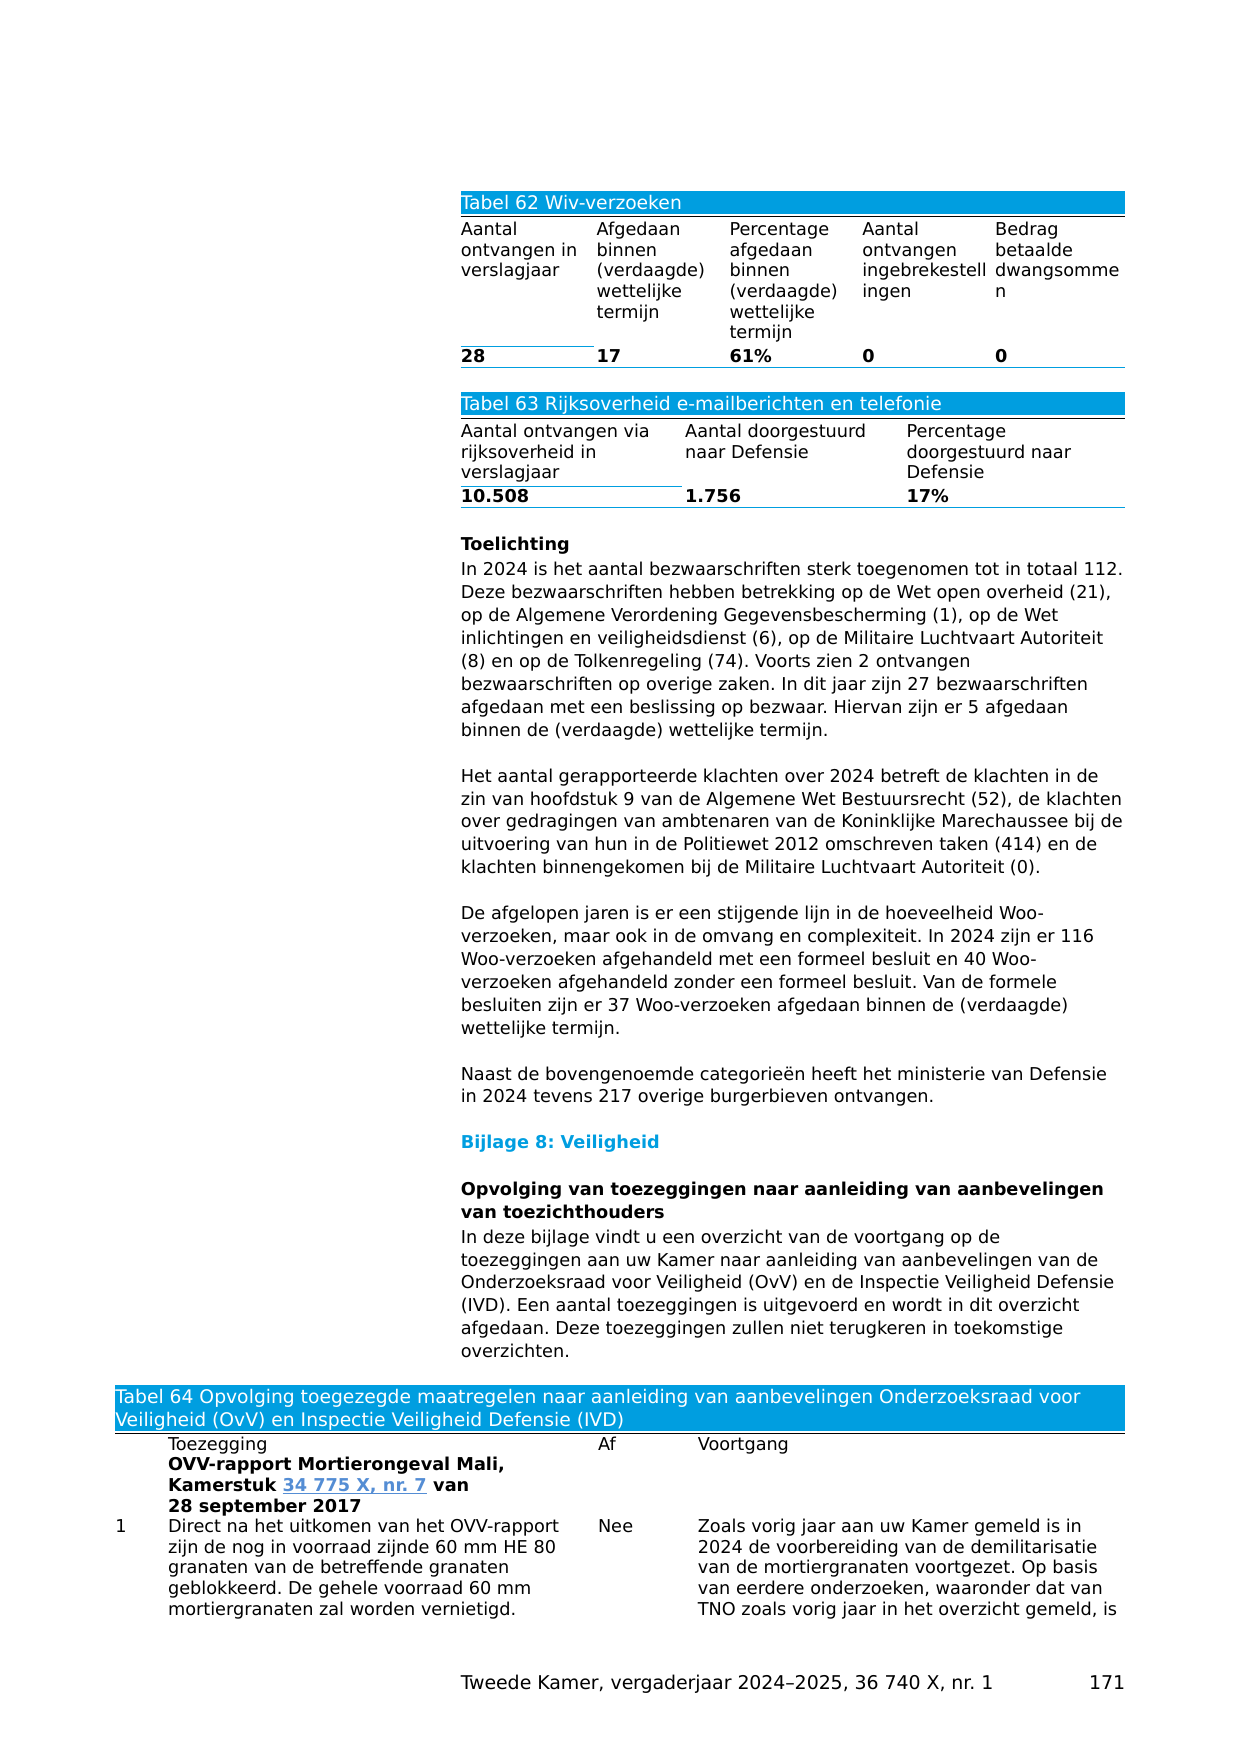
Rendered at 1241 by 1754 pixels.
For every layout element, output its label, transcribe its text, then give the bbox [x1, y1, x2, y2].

table_cell Af [595, 1434, 695, 1454]
table_cell 17% [904, 486, 1125, 507]
table_cell OVV-rapport Mortierongeval Mali, Kamerstuk 34 775 X, nr. 7 van 28 september 2017 [165, 1454, 595, 1516]
table_cell [595, 1454, 695, 1516]
text Toelichting [461, 532, 1125, 555]
text In deze bijlage vindt u een overzicht van de voortgang op de toezeggingen aan uw Kamer naar aanleiding van aanbevelingen van de Onderzoeksraad voor Veiligheid (OvV) en de Inspectie Veiligheid Defensie (IVD). Een aantal toezeggingen is uitgevoerd en wordt in dit overzicht afgedaan. Deze toezeggingen zullen niet terugkeren in toekomstige overzichten. [461, 1225, 1125, 1362]
table_cell Nee [595, 1516, 695, 1619]
table_cell Afgedaan binnen (verdaagde) wettelijke termijn [594, 217, 726, 346]
table_cell 1.756 [682, 486, 903, 507]
title Bijlage 8: Veiligheid [461, 1130, 1125, 1153]
text In 2024 is het aantal bezwaarschriften sterk toegenomen tot in totaal 112. Deze bezwaarschriften hebben betrekking op de Wet open overheid (21), op de Algemene Verordening Gegevensbescherming (1), op de Wet inlichtingen en veiligheidsdienst (6), op de Militaire Luchtvaart Autoriteit (8) en op de Tolkenregeling (74). Voorts zien 2 ontvangen bezwaarschriften op overige zaken. In dit jaar zijn 27 bezwaarschriften afgedaan met een beslissing op bezwaar. Hiervan zijn er 5 afgedaan binnen de (verdaagde) wettelijke termijn. [461, 557, 1125, 741]
table_cell [115, 1434, 165, 1454]
table_cell [695, 1454, 1125, 1516]
table_cell Aantal ontvangen via rijksoverheid in verslagjaar [461, 419, 682, 486]
text Naast de bovengenoemde categorieën heeft het ministerie van Defensie in 2024 tevens 217 overige burgerbieven ontvangen. [461, 1062, 1125, 1107]
table_cell Zoals vorig jaar aan uw Kamer gemeld is in 2024 de voorbereiding van de demilitarisatie van de mortiergranaten voortgezet. Op basis van eerdere onderzoeken, waaronder dat van TNO zoals vorig jaar in het overzicht gemeld, is [695, 1516, 1125, 1619]
table_cell Bedrag betaalde dwangsommen [992, 217, 1125, 346]
table_cell Aantal doorgestuurd naar Defensie [682, 419, 903, 486]
table_cell Percentage doorgestuurd naar Defensie [904, 419, 1125, 486]
table_cell 0 [859, 346, 992, 367]
table_cell 17 [594, 346, 726, 367]
table_cell 0 [992, 346, 1125, 367]
table_cell Aantal ontvangen in verslagjaar [461, 217, 593, 346]
table_cell Toezegging [165, 1434, 595, 1454]
table_cell [115, 1454, 165, 1516]
text Het aantal gerapporteerde klachten over 2024 betreft de klachten in de zin van hoofdstuk 9 van de Algemene Wet Bestuursrecht (52), de klachten over gedragingen van ambtenaren van de Koninklijke Marechaussee bij de uitvoering van hun in de Politiewet 2012 omschreven taken (414) en de klachten binnengekomen bij de Militaire Luchtvaart Autoriteit (0). [461, 764, 1125, 878]
text Opvolging van toezeggingen naar aanleiding van aanbevelingen van toezichthouders [461, 1177, 1125, 1223]
table_cell 28 [461, 347, 593, 367]
table_cell 10.508 [461, 487, 682, 507]
table_cell Voortgang [695, 1434, 1125, 1454]
table_cell Aantal ontvangen ingebrekestellingen [859, 217, 992, 346]
table_cell Direct na het uitkomen van het OVV-rapport zijn de nog in voorraad zijnde 60 mm HE 80 granaten van de betreffende granaten geblokkeerd. De gehele voorraad 60 mm mortiergranaten zal worden vernietigd. [165, 1516, 595, 1619]
table_cell Percentage afgedaan binnen (verdaagde) wettelijke termijn [726, 217, 859, 346]
table_cell 61% [726, 346, 859, 367]
text De afgelopen jaren is er een stijgende lijn in de hoeveelheid Woo-verzoeken, maar ook in de omvang en complexiteit. In 2024 zijn er 116 Woo-verzoeken afgehandeld met een formeel besluit en 40 Woo-verzoeken afgehandeld zonder een formeel besluit. Van de formele besluiten zijn er 37 Woo-verzoeken afgedaan binnen de (verdaagde) wettelijke termijn. [461, 901, 1125, 1039]
table_cell 1 [115, 1516, 165, 1619]
